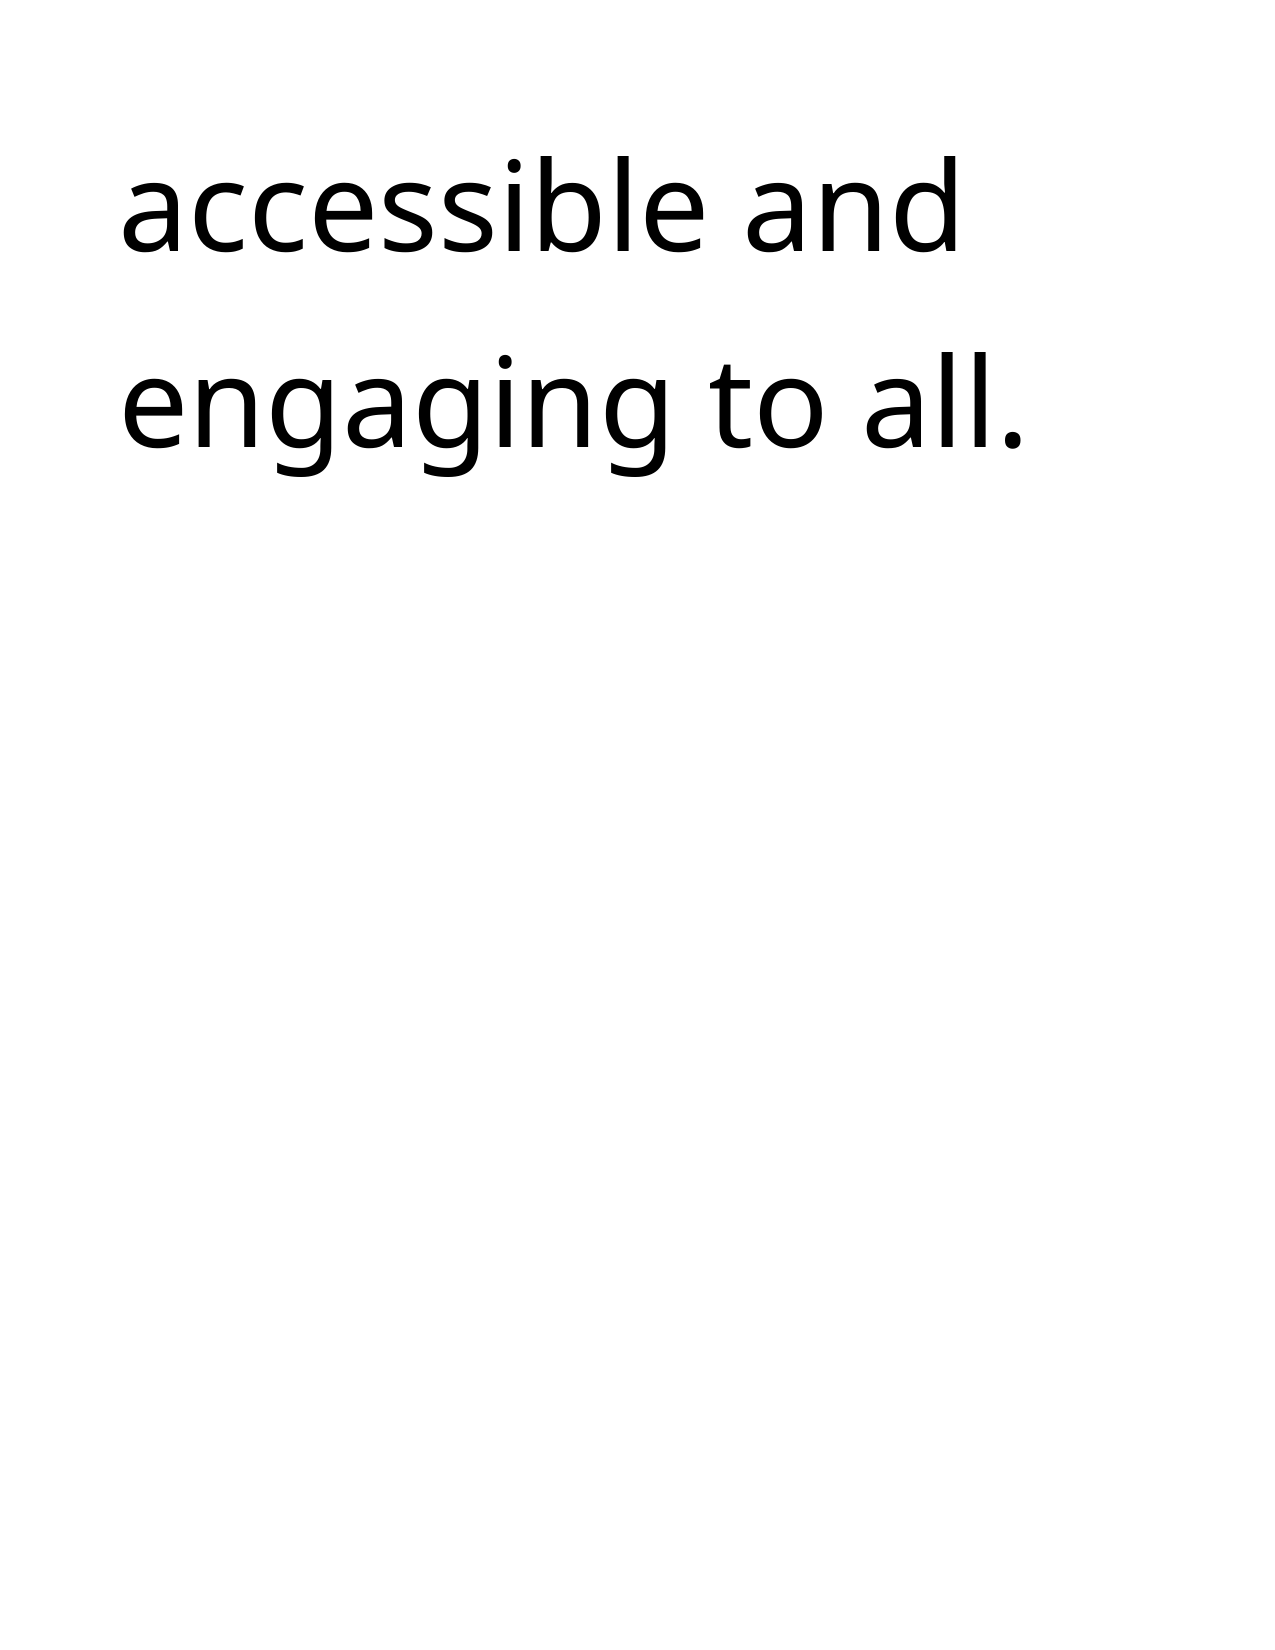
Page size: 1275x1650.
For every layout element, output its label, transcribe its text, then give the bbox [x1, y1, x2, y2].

text accessible and engaging to all. [118, 118, 1157, 484]
